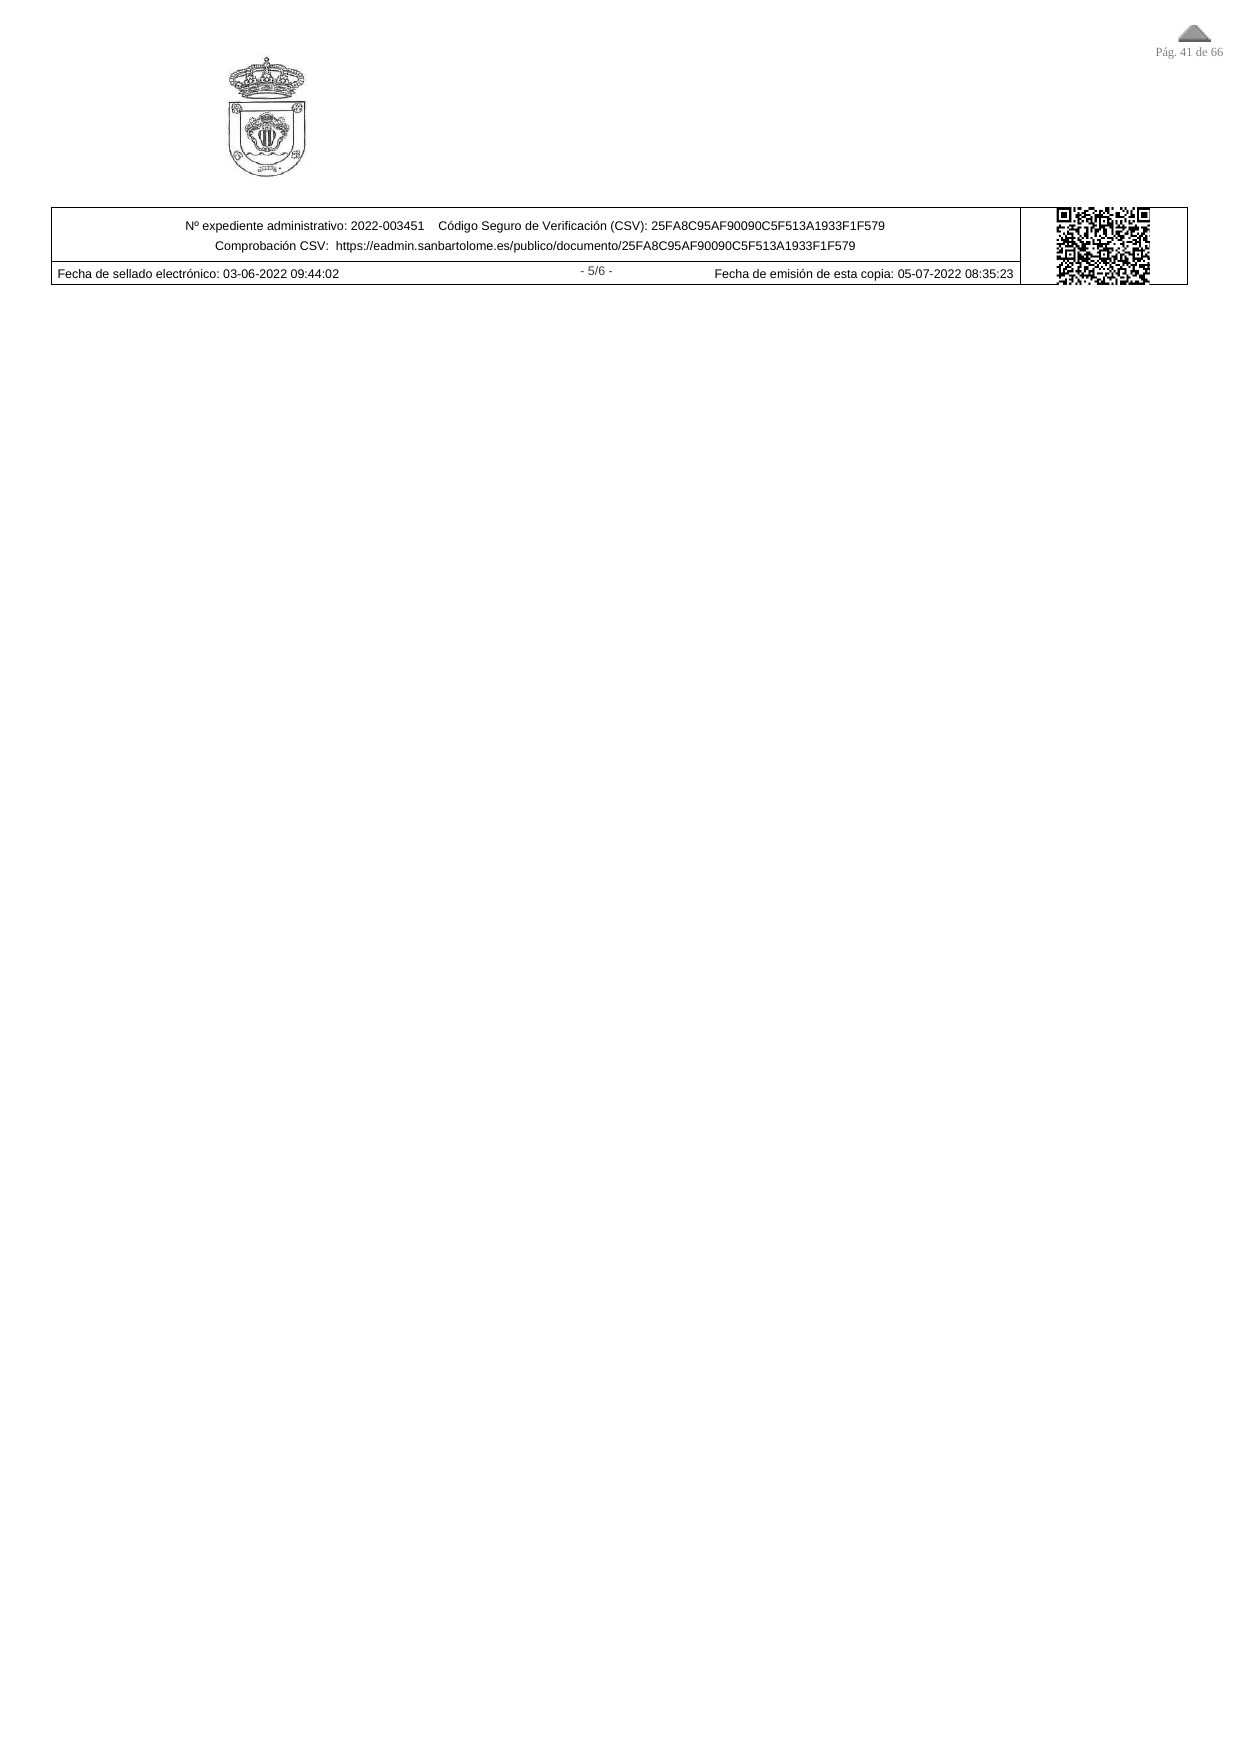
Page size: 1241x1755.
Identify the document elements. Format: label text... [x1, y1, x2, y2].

table_header [1021, 208, 1056, 284]
table_cell Nº expediente administrativo: 2022-003451 Código Seguro de Verificación (CSV): 25FA8C95AF90090C5F513A1933F1F579 Comprobación CSV: https://eadmin.sanbartolome.es/publico/documento/25FA8C95AF90090C5F513A1933F1F579 [52, 208, 1020, 261]
table_header [1150, 208, 1187, 284]
table_cell Fecha de sellado electrónico: 03-06-2022 09:44:02 - 5/6 - Fecha de emisión de esta copia: 05-07-2022 08:35:23 [52, 262, 1020, 284]
picture [1056, 207, 1150, 285]
picture [1177, 25, 1211, 42]
picture [224, 55, 310, 179]
